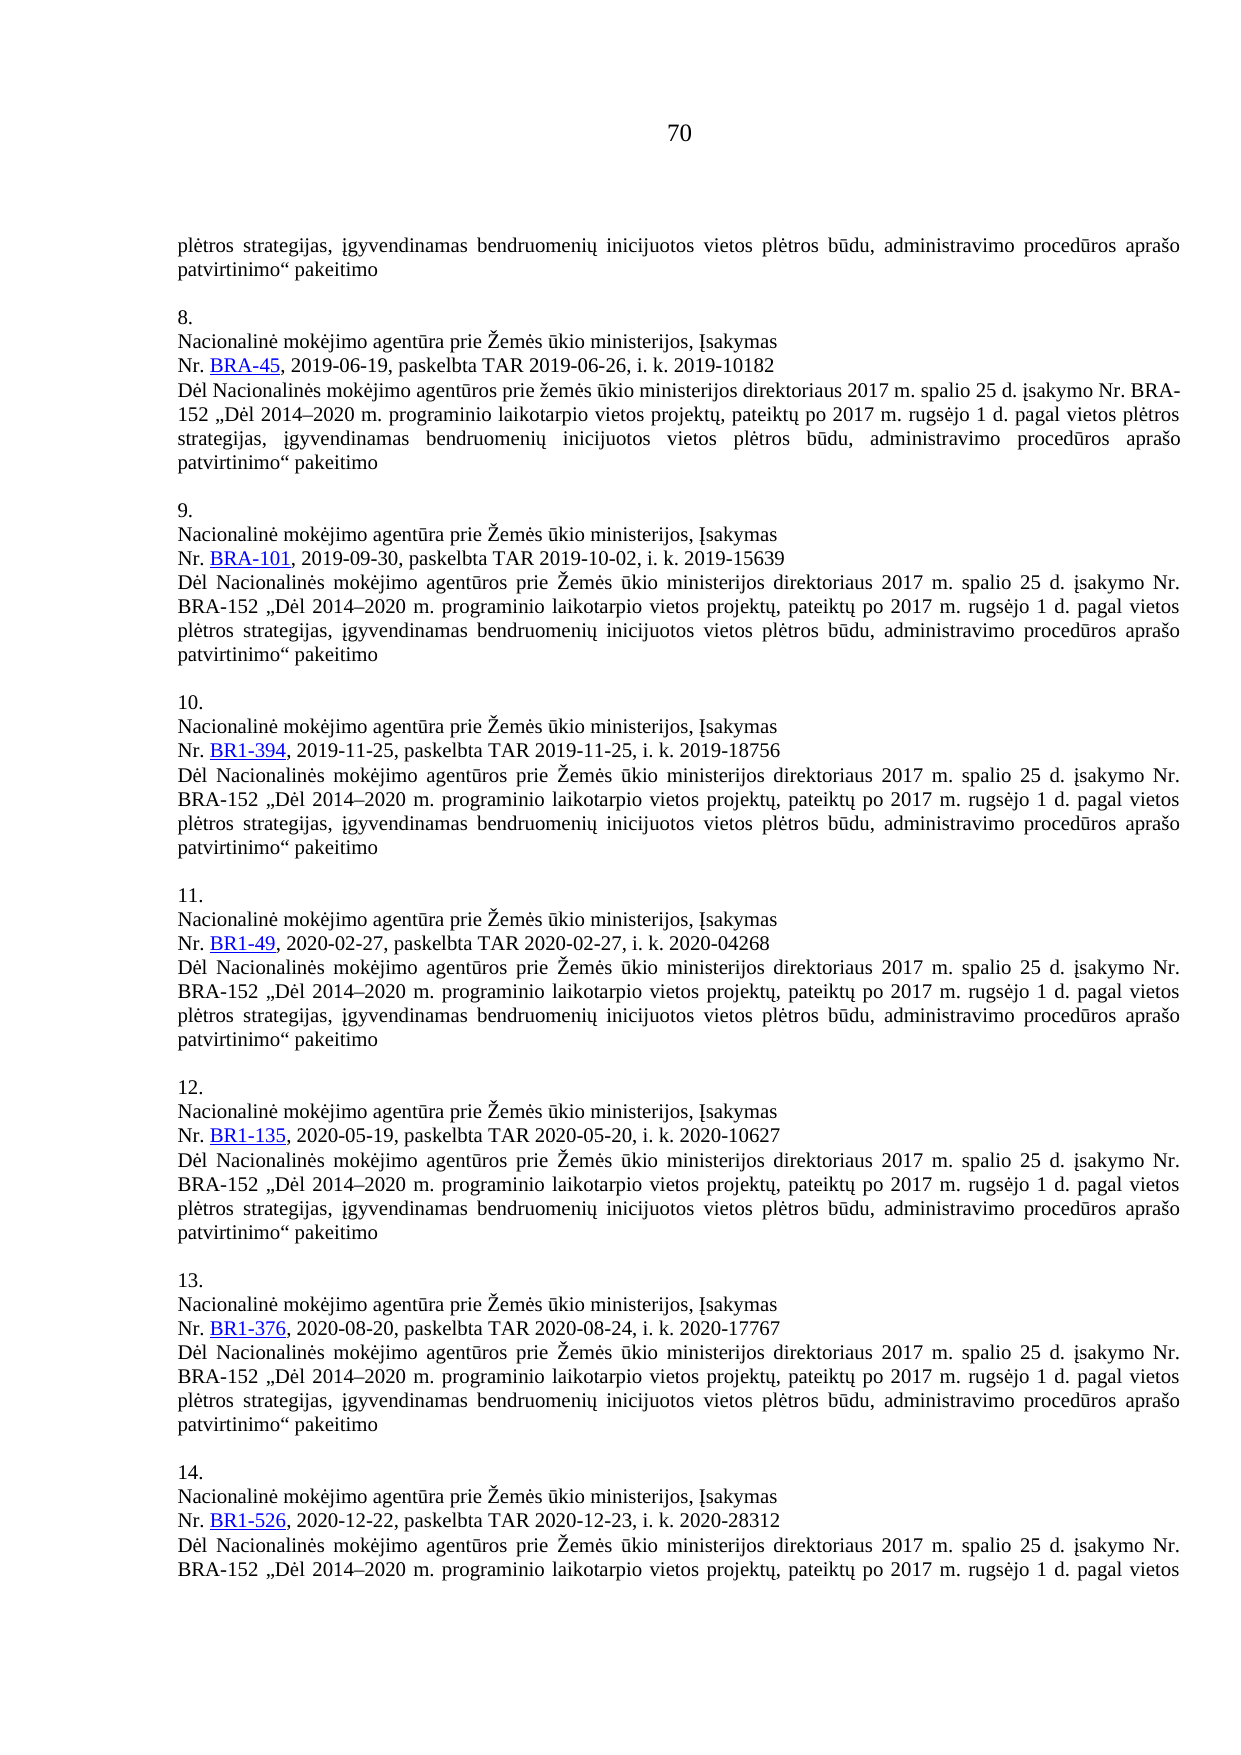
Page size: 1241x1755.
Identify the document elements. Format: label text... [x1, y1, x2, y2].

text Dėl Nacionalinės mokėjimo agentūros prie Žemės ūkio ministerijos direktoriaus 2017 m. spalio 25 d. įsakymo Nr. BRA-152 „Dėl 2014–2020 m. programinio laikotarpio vietos projektų, pateiktų po 2017 m. rugsėjo 1 d. pagal vietos plėtros strategijas, įgyvendinamas bendruomenių inicijuotos vietos plėtros būdu, administravimo procedūros aprašo patvirtinimo“ pakeitimo [177, 1340, 1181, 1436]
text Nacionalinė mokėjimo agentūra prie Žemės ūkio ministerijos, Įsakymas [177, 1292, 1181, 1316]
text Dėl Nacionalinės mokėjimo agentūros prie Žemės ūkio ministerijos direktoriaus 2017 m. spalio 25 d. įsakymo Nr. BRA-152 „Dėl 2014–2020 m. programinio laikotarpio vietos projektų, pateiktų po 2017 m. rugsėjo 1 d. pagal vietos [177, 1532, 1181, 1581]
text 14. [177, 1460, 1181, 1484]
text Nr. BR1-49, 2020-02-27, paskelbta TAR 2020-02-27, i. k. 2020-04268 [177, 931, 1181, 955]
text Nacionalinė mokėjimo agentūra prie Žemės ūkio ministerijos, Įsakymas [177, 714, 1181, 738]
text Nr. BR1-394, 2019-11-25, paskelbta TAR 2019-11-25, i. k. 2019-18756 [177, 738, 1181, 762]
text 11. [177, 883, 1181, 907]
text Nr. BR1-376, 2020-08-20, paskelbta TAR 2020-08-24, i. k. 2020-17767 [177, 1316, 1181, 1340]
text Dėl Nacionalinės mokėjimo agentūros prie Žemės ūkio ministerijos direktoriaus 2017 m. spalio 25 d. įsakymo Nr. BRA-152 „Dėl 2014–2020 m. programinio laikotarpio vietos projektų, pateiktų po 2017 m. rugsėjo 1 d. pagal vietos plėtros strategijas, įgyvendinamas bendruomenių inicijuotos vietos plėtros būdu, administravimo procedūros aprašo patvirtinimo“ pakeitimo [177, 570, 1181, 666]
text 9. [177, 498, 1181, 522]
text Nacionalinė mokėjimo agentūra prie Žemės ūkio ministerijos, Įsakymas [177, 1099, 1181, 1123]
text 8. [177, 305, 1181, 329]
text Nacionalinė mokėjimo agentūra prie Žemės ūkio ministerijos, Įsakymas [177, 522, 1181, 546]
text Nacionalinė mokėjimo agentūra prie Žemės ūkio ministerijos, Įsakymas [177, 1484, 1181, 1508]
text plėtros strategijas, įgyvendinamas bendruomenių inicijuotos vietos plėtros būdu, administravimo procedūros aprašo patvirtinimo“ pakeitimo [177, 233, 1181, 281]
text Nacionalinė mokėjimo agentūra prie Žemės ūkio ministerijos, Įsakymas [177, 329, 1181, 353]
text Dėl Nacionalinės mokėjimo agentūros prie Žemės ūkio ministerijos direktoriaus 2017 m. spalio 25 d. įsakymo Nr. BRA-152 „Dėl 2014–2020 m. programinio laikotarpio vietos projektų, pateiktų po 2017 m. rugsėjo 1 d. pagal vietos plėtros strategijas, įgyvendinamas bendruomenių inicijuotos vietos plėtros būdu, administravimo procedūros aprašo patvirtinimo“ pakeitimo [177, 1147, 1181, 1244]
text Nr. BR1-135, 2020-05-19, paskelbta TAR 2020-05-20, i. k. 2020-10627 [177, 1123, 1181, 1147]
text Dėl Nacionalinės mokėjimo agentūros prie Žemės ūkio ministerijos direktoriaus 2017 m. spalio 25 d. įsakymo Nr. BRA-152 „Dėl 2014–2020 m. programinio laikotarpio vietos projektų, pateiktų po 2017 m. rugsėjo 1 d. pagal vietos plėtros strategijas, įgyvendinamas bendruomenių inicijuotos vietos plėtros būdu, administravimo procedūros aprašo patvirtinimo“ pakeitimo [177, 955, 1181, 1051]
text 10. [177, 690, 1181, 714]
text 12. [177, 1075, 1181, 1099]
text Dėl Nacionalinės mokėjimo agentūros prie Žemės ūkio ministerijos direktoriaus 2017 m. spalio 25 d. įsakymo Nr. BRA-152 „Dėl 2014–2020 m. programinio laikotarpio vietos projektų, pateiktų po 2017 m. rugsėjo 1 d. pagal vietos plėtros strategijas, įgyvendinamas bendruomenių inicijuotos vietos plėtros būdu, administravimo procedūros aprašo patvirtinimo“ pakeitimo [177, 762, 1181, 859]
text Nacionalinė mokėjimo agentūra prie Žemės ūkio ministerijos, Įsakymas [177, 907, 1181, 931]
text Nr. BRA-101, 2019-09-30, paskelbta TAR 2019-10-02, i. k. 2019-15639 [177, 546, 1181, 570]
text 13. [177, 1268, 1181, 1292]
text Nr. BRA-45, 2019-06-19, paskelbta TAR 2019-06-26, i. k. 2019-10182 [177, 353, 1181, 377]
text Nr. BR1-526, 2020-12-22, paskelbta TAR 2020-12-23, i. k. 2020-28312 [177, 1508, 1181, 1532]
text Dėl Nacionalinės mokėjimo agentūros prie žemės ūkio ministerijos direktoriaus 2017 m. spalio 25 d. įsakymo Nr. BRA-152 „Dėl 2014–2020 m. programinio laikotarpio vietos projektų, pateiktų po 2017 m. rugsėjo 1 d. pagal vietos plėtros strategijas, įgyvendinamas bendruomenių inicijuotos vietos plėtros būdu, administravimo procedūros aprašo patvirtinimo“ pakeitimo [177, 377, 1181, 474]
